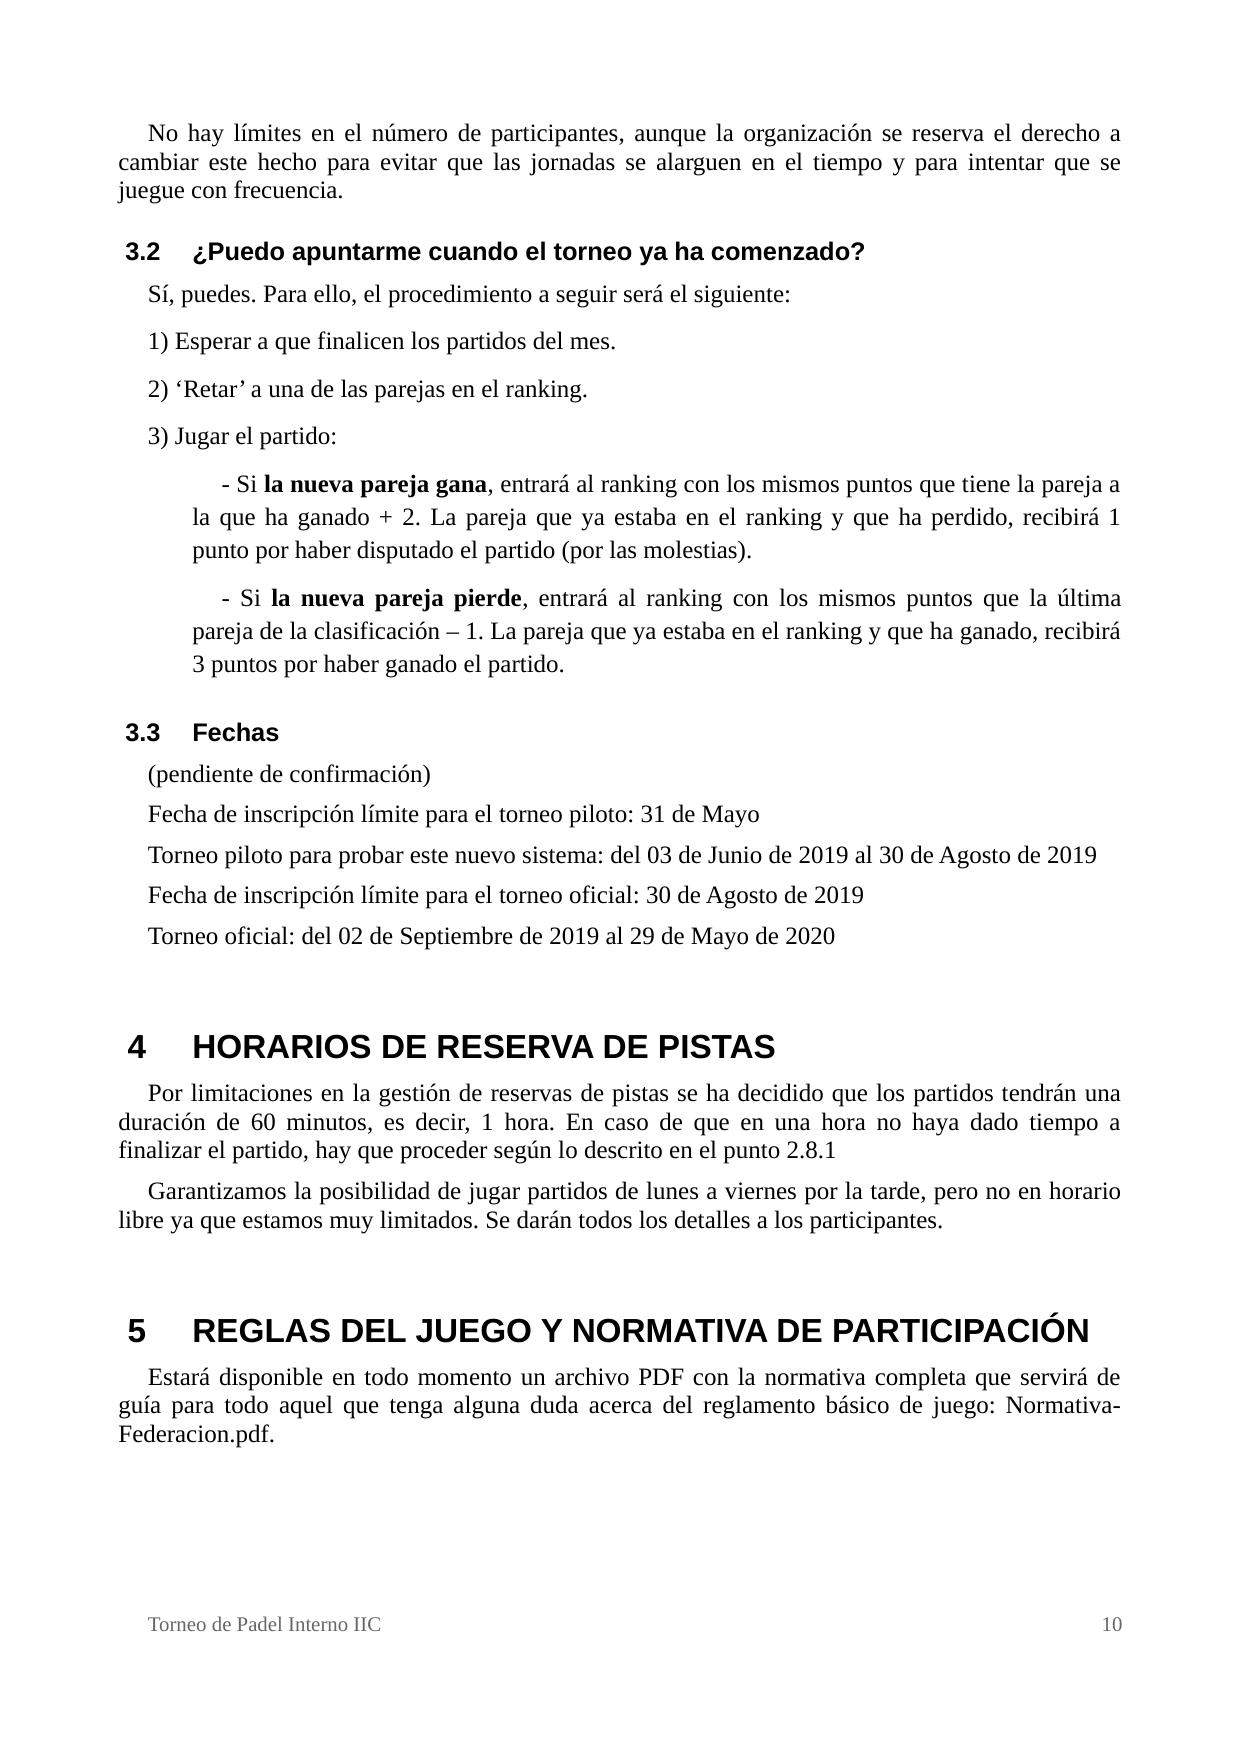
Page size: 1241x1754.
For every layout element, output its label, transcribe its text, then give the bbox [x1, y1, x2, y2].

text Fecha de inscripción límite para el torneo oficial: 30 de Agosto de 2019 [118, 880, 1122, 909]
text 3) Jugar el partido: [118, 421, 1122, 450]
subtitle Horarios de reserva de pistas [118, 1027, 1122, 1065]
text - Si la nueva pareja gana, entrará al ranking con los mismos puntos que tiene la pareja a la que ha ganado + 2. La pareja que ya estaba en el ranking y que ha perdido, recibirá 1 punto por haber disputado el partido (por las molestias). [192, 469, 1122, 564]
subtitle ¿Puedo apuntarme cuando el torneo ya ha comenzado? [118, 237, 1122, 266]
text 2) ‘Retar’ a una de las parejas en el ranking. [118, 374, 1122, 403]
text Fecha de inscripción límite para el torneo piloto: 31 de Mayo [118, 799, 1122, 828]
text Torneo piloto para probar este nuevo sistema: del 03 de Junio de 2019 al 30 de Agosto de 2019 [118, 840, 1122, 869]
text No hay límites en el número de participantes, aunque la organización se reserva el derecho a cambiar este hecho para evitar que las jornadas se alarguen en el tiempo y para intentar que se juegue con frecuencia. [118, 118, 1122, 204]
text - Si la nueva pareja pierde, entrará al ranking con los mismos puntos que la última pareja de la clasificación – 1. La pareja que ya estaba en el ranking y que ha ganado, recibirá 3 puntos por haber ganado el partido. [192, 583, 1122, 677]
text 1) Esperar a que finalicen los partidos del mes. [118, 326, 1122, 355]
subtitle Reglas del juego y normativa de participación [118, 1311, 1122, 1349]
text (pendiente de confirmación) [118, 759, 1122, 788]
text Por limitaciones en la gestión de reservas de pistas se ha decidido que los partidos tendrán una duración de 60 minutos, es decir, 1 hora. En caso de que en una hora no haya dado tiempo a finalizar el partido, hay que proceder según lo descrito en el punto 2.8.1 [118, 1078, 1122, 1164]
text Estará disponible en todo momento un archivo PDF con la normativa completa que servirá de guía para todo aquel que tenga alguna duda acerca del reglamento básico de juego: Normativa-Federacion.pdf. [118, 1362, 1122, 1448]
text Sí, puedes. Para ello, el procedimiento a seguir será el siguiente: [118, 279, 1122, 307]
text Garantizamos la posibilidad de jugar partidos de lunes a viernes por la tarde, pero no en horario libre ya que estamos muy limitados. Se darán todos los detalles a los participantes. [118, 1176, 1122, 1233]
text Torneo oficial: del 02 de Septiembre de 2019 al 29 de Mayo de 2020 [118, 921, 1122, 950]
subtitle Fechas [118, 717, 1122, 746]
